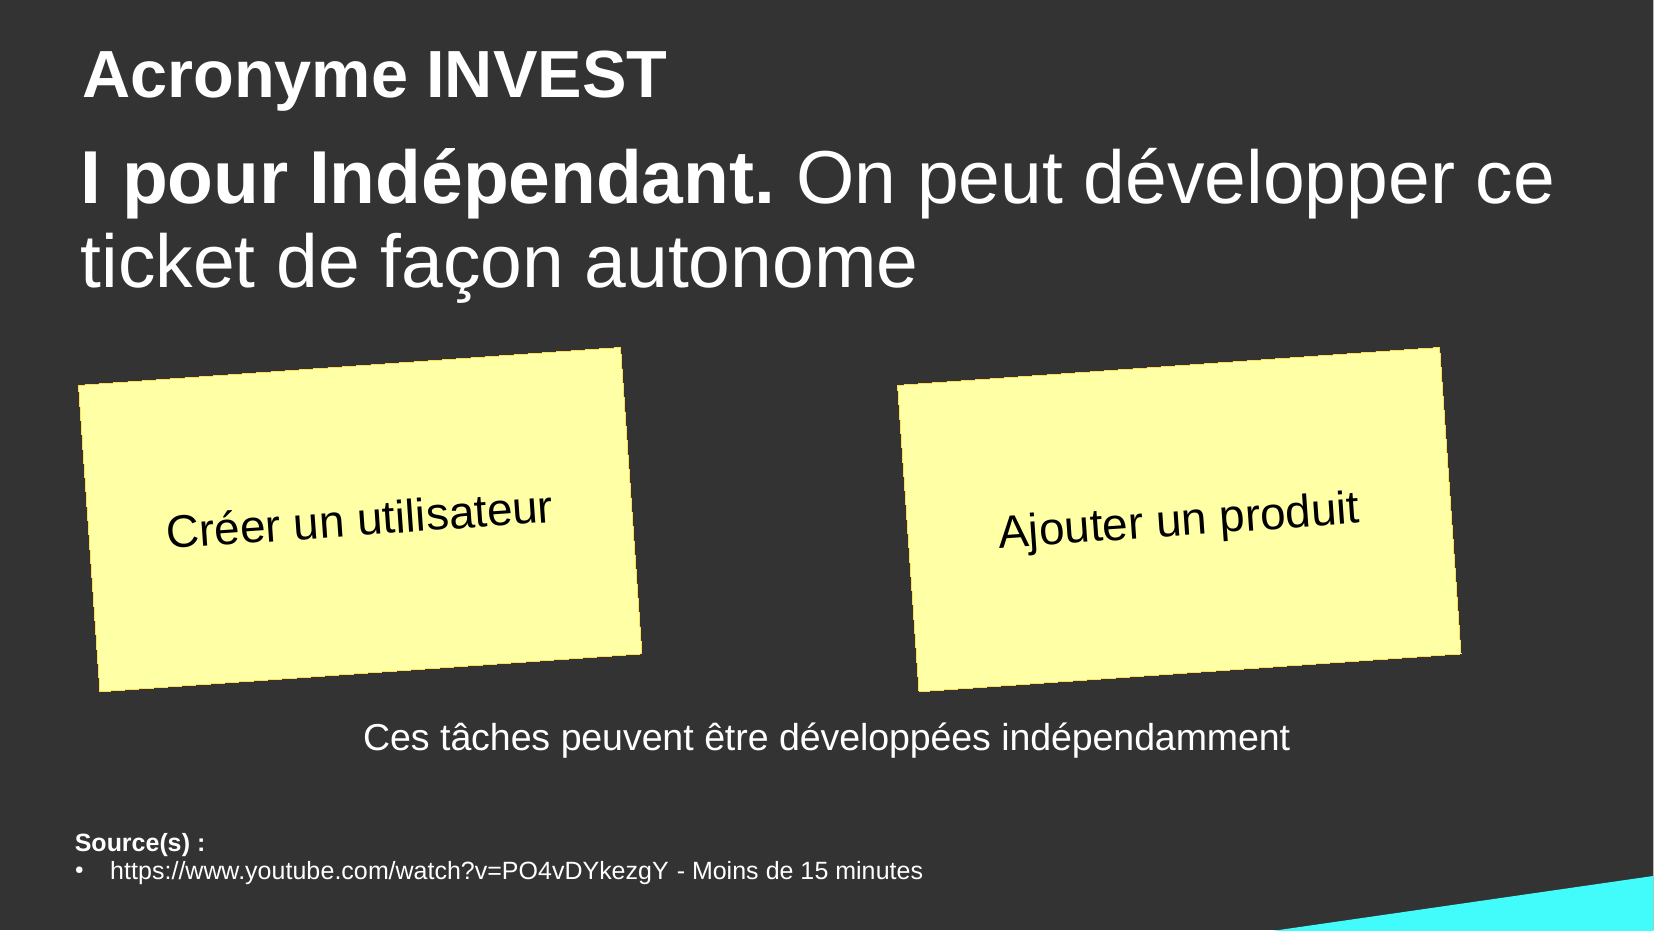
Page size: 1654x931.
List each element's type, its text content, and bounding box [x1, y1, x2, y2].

list I pour Indépendant. On peut développer ce ticket de façon autonome [80, 135, 1620, 343]
text_box [1272, 875, 1654, 931]
text_box Ces tâches peuvent être développées indépendamment [336, 708, 1317, 768]
text_box Ajouter un produit [897, 347, 1462, 692]
text_box Créer un utilisateur [78, 347, 642, 692]
text_box Source(s) : https://www.youtube.com/watch?v=PO4vDYkezgY - Moins de 15 minutes [60, 821, 1546, 921]
title Acronyme INVEST [82, 37, 1571, 122]
